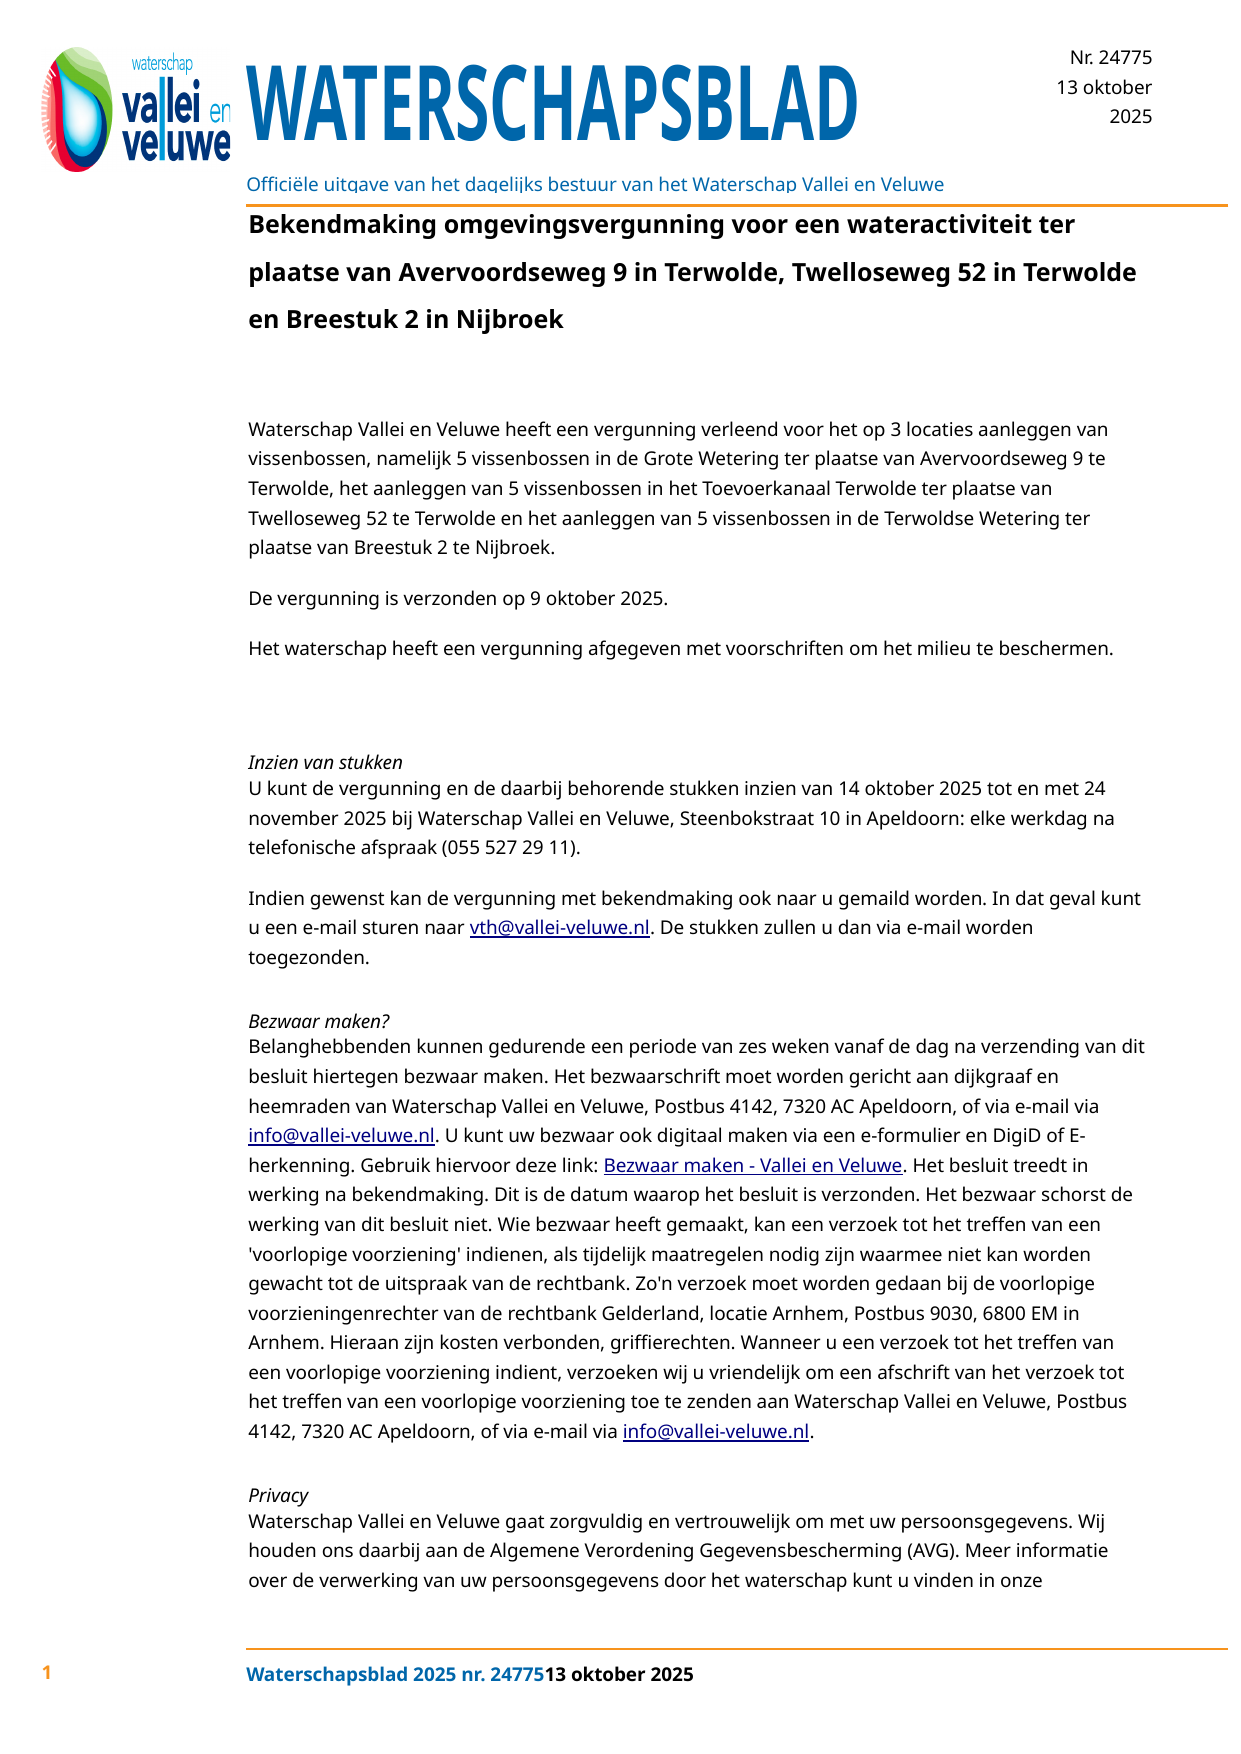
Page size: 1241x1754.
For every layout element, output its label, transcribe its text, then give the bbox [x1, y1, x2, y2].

text De vergunning is verzonden op 9 oktober 2025. [248, 585, 1152, 610]
text Waterschap Vallei en Veluwe gaat zorgvuldig en vertrouwelijk om met uw persoonsgegevens. Wij houden ons daarbij aan de Algemene Verordening Gegevensbescherming (AVG). Meer informatie over de verwerking van uw persoonsgegevens door het waterschap kunt u vinden in onze [248, 1508, 1152, 1593]
text U kunt de vergunning en de daarbij behorende stukken inzien van 14 oktober 2025 tot en met 24 november 2025 bij Waterschap Vallei en Veluwe, Steenbokstraat 10 in Apeldoorn: elke werkdag na telefonische afspraak (055 527 29 11). [248, 775, 1152, 860]
text Waterschap Vallei en Veluwe heeft een vergunning verleend voor het op 3 locaties aanleggen van vissenbossen, namelijk 5 vissenbossen in de Grote Wetering ter plaatse van Avervoordseweg 9 te Terwolde, het aanleggen van 5 vissenbossen in het Toevoerkanaal Terwolde ter plaatse van Twelloseweg 52 te Terwolde en het aanleggen van 5 vissenbossen in de Terwoldse Wetering ter plaatse van Breestuk 2 te Nijbroek. [248, 416, 1152, 560]
text Indien gewenst kan de vergunning met bekendmaking ook naar u gemaild worden. In dat geval kunt u een e-mail sturen naar vth@vallei-veluwe.nl. De stukken zullen u dan via e-mail worden toegezonden. [248, 885, 1152, 970]
text Belanghebbenden kunnen gedurende een periode van zes weken vanaf de dag na verzending van dit besluit hiertegen bezwaar maken. Het bezwaarschrift moet worden gericht aan dijkgraaf en heemraden van Waterschap Vallei en Veluwe, Postbus 4142, 7320 AC Apeldoorn, of via e-mail via info@vallei-veluwe.nl. U kunt uw bezwaar ook digitaal maken via een e-formulier en DigiD of E-herkenning. Gebruik hiervoor deze link: Bezwaar maken - Vallei en Veluwe. Het besluit treedt in werking na bekendmaking. Dit is de datum waarop het besluit is verzonden. Het bezwaar schorst de werking van dit besluit niet. Wie bezwaar heeft gemaakt, kan een verzoek tot het treffen van een 'voorlopige voorziening' indienen, als tijdelijk maatregelen nodig zijn waarmee niet kan worden gewacht tot de uitspraak van de rechtbank. Zo'n verzoek moet worden gedaan bij de voorlopige voorzieningenrechter van de rechtbank Gelderland, locatie Arnhem, Postbus 9030, 6800 EM in Arnhem. Hieraan zijn kosten verbonden, griffierechten. Wanneer u een verzoek tot het treffen van een voorlopige voorziening indient, verzoeken wij u vriendelijk om een afschrift van het verzoek tot het treffen van een voorlopige voorziening toe te zenden aan Waterschap Vallei en Veluwe, Postbus 4142, 7320 AC Apeldoorn, of via e-mail via info@vallei-veluwe.nl. [248, 1034, 1152, 1444]
text Bekendmaking omgevingsvergunning voor een wateractiviteit ter plaatse van Avervoordseweg 9 in Terwolde, Twelloseweg 52 in Terwolde en Breestuk 2 in Nijbroek [248, 207, 1152, 336]
text Privacy [248, 1482, 1152, 1508]
picture [41, 47, 231, 172]
text Bezwaar maken? [248, 1008, 1152, 1034]
text Het waterschap heeft een vergunning afgegeven met voorschriften om het milieu te beschermen. [248, 635, 1152, 661]
text Inzien van stukken [248, 749, 1152, 775]
